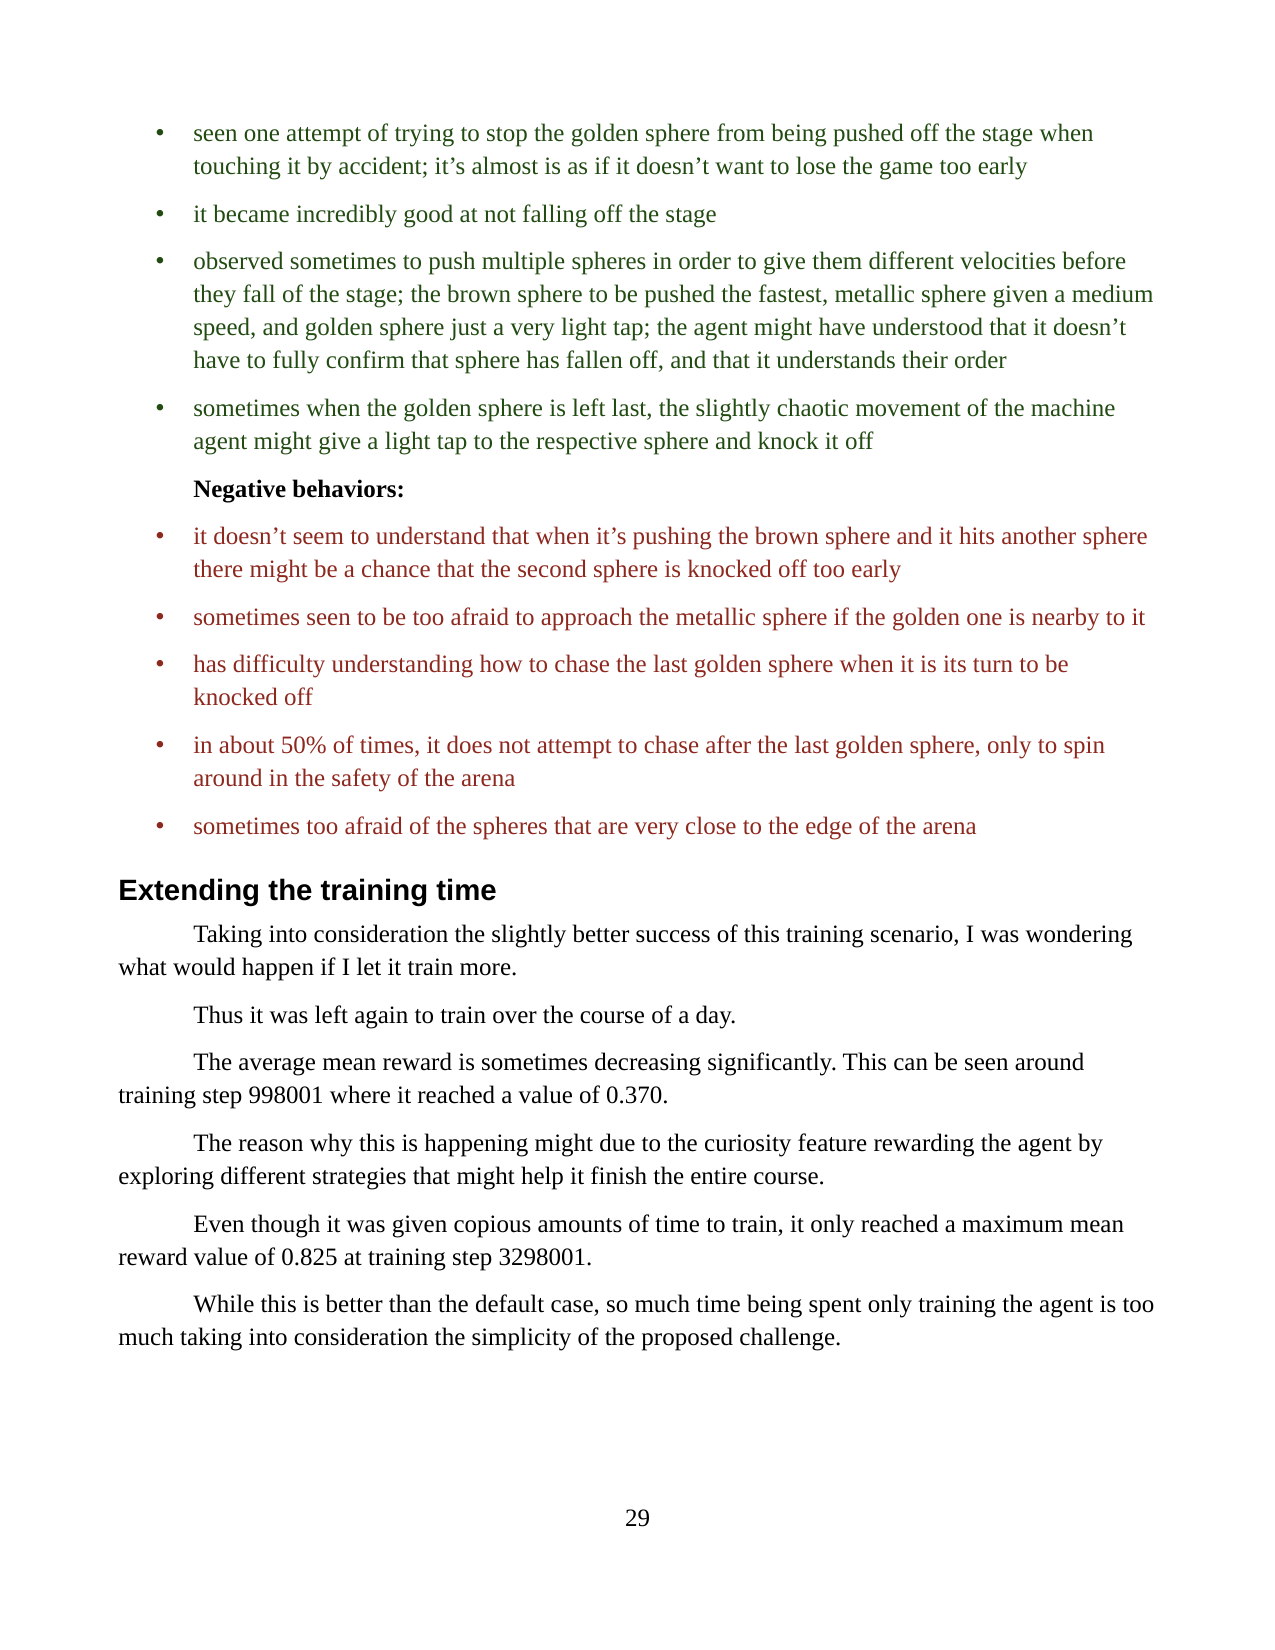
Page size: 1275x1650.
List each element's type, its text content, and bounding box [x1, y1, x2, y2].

text Taking into consideration the slightly better success of this training scenario, I was wondering what would happen if I let it train more. [118, 919, 1157, 981]
list sometimes seen to be too afraid to approach the metallic sphere if the golden one is nearby to it [156, 602, 1157, 631]
list in about 50% of times, it does not attempt to chase after the last golden sphere, only to spin around in the safety of the arena [156, 730, 1157, 792]
subtitle Extending the training time [118, 873, 1157, 907]
list Negative behaviors: [156, 474, 1157, 502]
list sometimes too afraid of the spheres that are very close to the edge of the arena [156, 811, 1157, 839]
list observed sometimes to push multiple spheres in order to give them different velocities before they fall of the stage; the brown sphere to be pushed the fastest, metallic sphere given a medium speed, and golden sphere just a very light tap; the agent might have understood that it doesn’t have to fully confirm that sphere has fallen off, and that it understands their order [156, 246, 1157, 374]
text While this is better than the default case, so much time being spent only training the agent is too much taking into consideration the simplicity of the proposed challenge. [118, 1289, 1157, 1351]
list it doesn’t seem to understand that when it’s pushing the brown sphere and it hits another sphere there might be a chance that the second sphere is knocked off too early [156, 521, 1157, 583]
text The average mean reward is sometimes decreasing significantly. This can be seen around training step 998001 where it reached a value of 0.370. [118, 1047, 1157, 1109]
text Even though it was given copious amounts of time to train, it only reached a maximum mean reward value of 0.825 at training step 3298001. [118, 1209, 1157, 1270]
list it became incredibly good at not falling off the stage [156, 199, 1157, 227]
list has difficulty understanding how to chase the last golden sphere when it is its turn to be knocked off [156, 649, 1157, 711]
list seen one attempt of trying to stop the golden sphere from being pushed off the stage when touching it by accident; it’s almost is as if it doesn’t want to lose the game too early [156, 118, 1157, 180]
list sometimes when the golden sphere is left last, the slightly chaotic movement of the machine agent might give a light tap to the respective sphere and knock it off [156, 393, 1157, 455]
text The reason why this is happening might due to the curiosity feature rewarding the agent by exploring different strategies that might help it finish the entire course. [118, 1128, 1157, 1190]
text Thus it was left again to train over the course of a day. [118, 1000, 1157, 1028]
